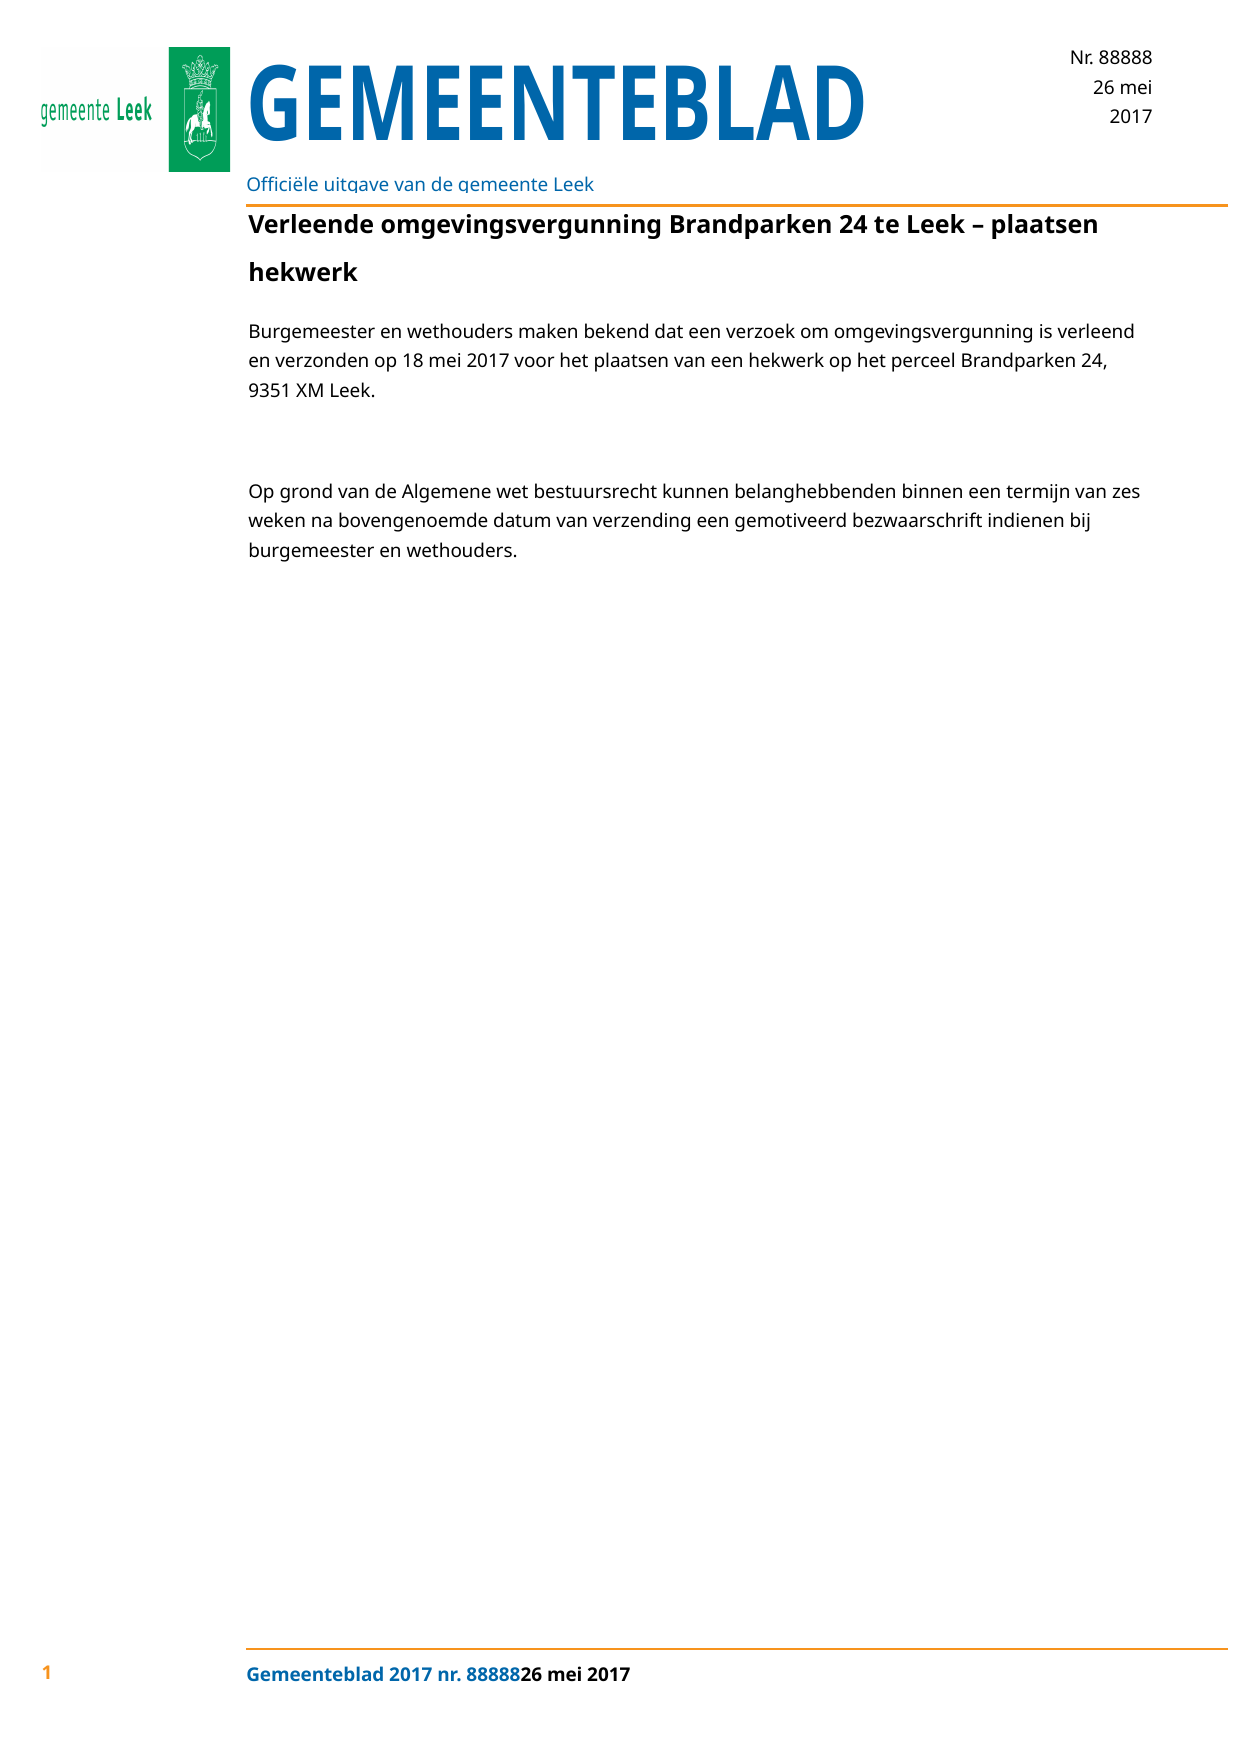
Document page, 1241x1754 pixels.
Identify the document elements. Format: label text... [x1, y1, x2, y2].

text Op grond van de Algemene wet bestuursrecht kunnen belanghebbenden binnen een termijn van zes weken na bovengenoemde datum van verzending een gemotiveerd bezwaarschrift indienen bij burgemeester en wethouders. [248, 478, 1152, 563]
text Burgemeester en wethouders maken bekend dat een verzoek om omgevingsvergunning is verleend en verzonden op 18 mei 2017 voor het plaatsen van een hekwerk op het perceel Brandparken 24, 9351 XM Leek. [248, 318, 1152, 403]
text Verleende omgevingsvergunning Brandparken 24 te Leek – plaatsen hekwerk [248, 207, 1152, 288]
picture [41, 47, 231, 172]
